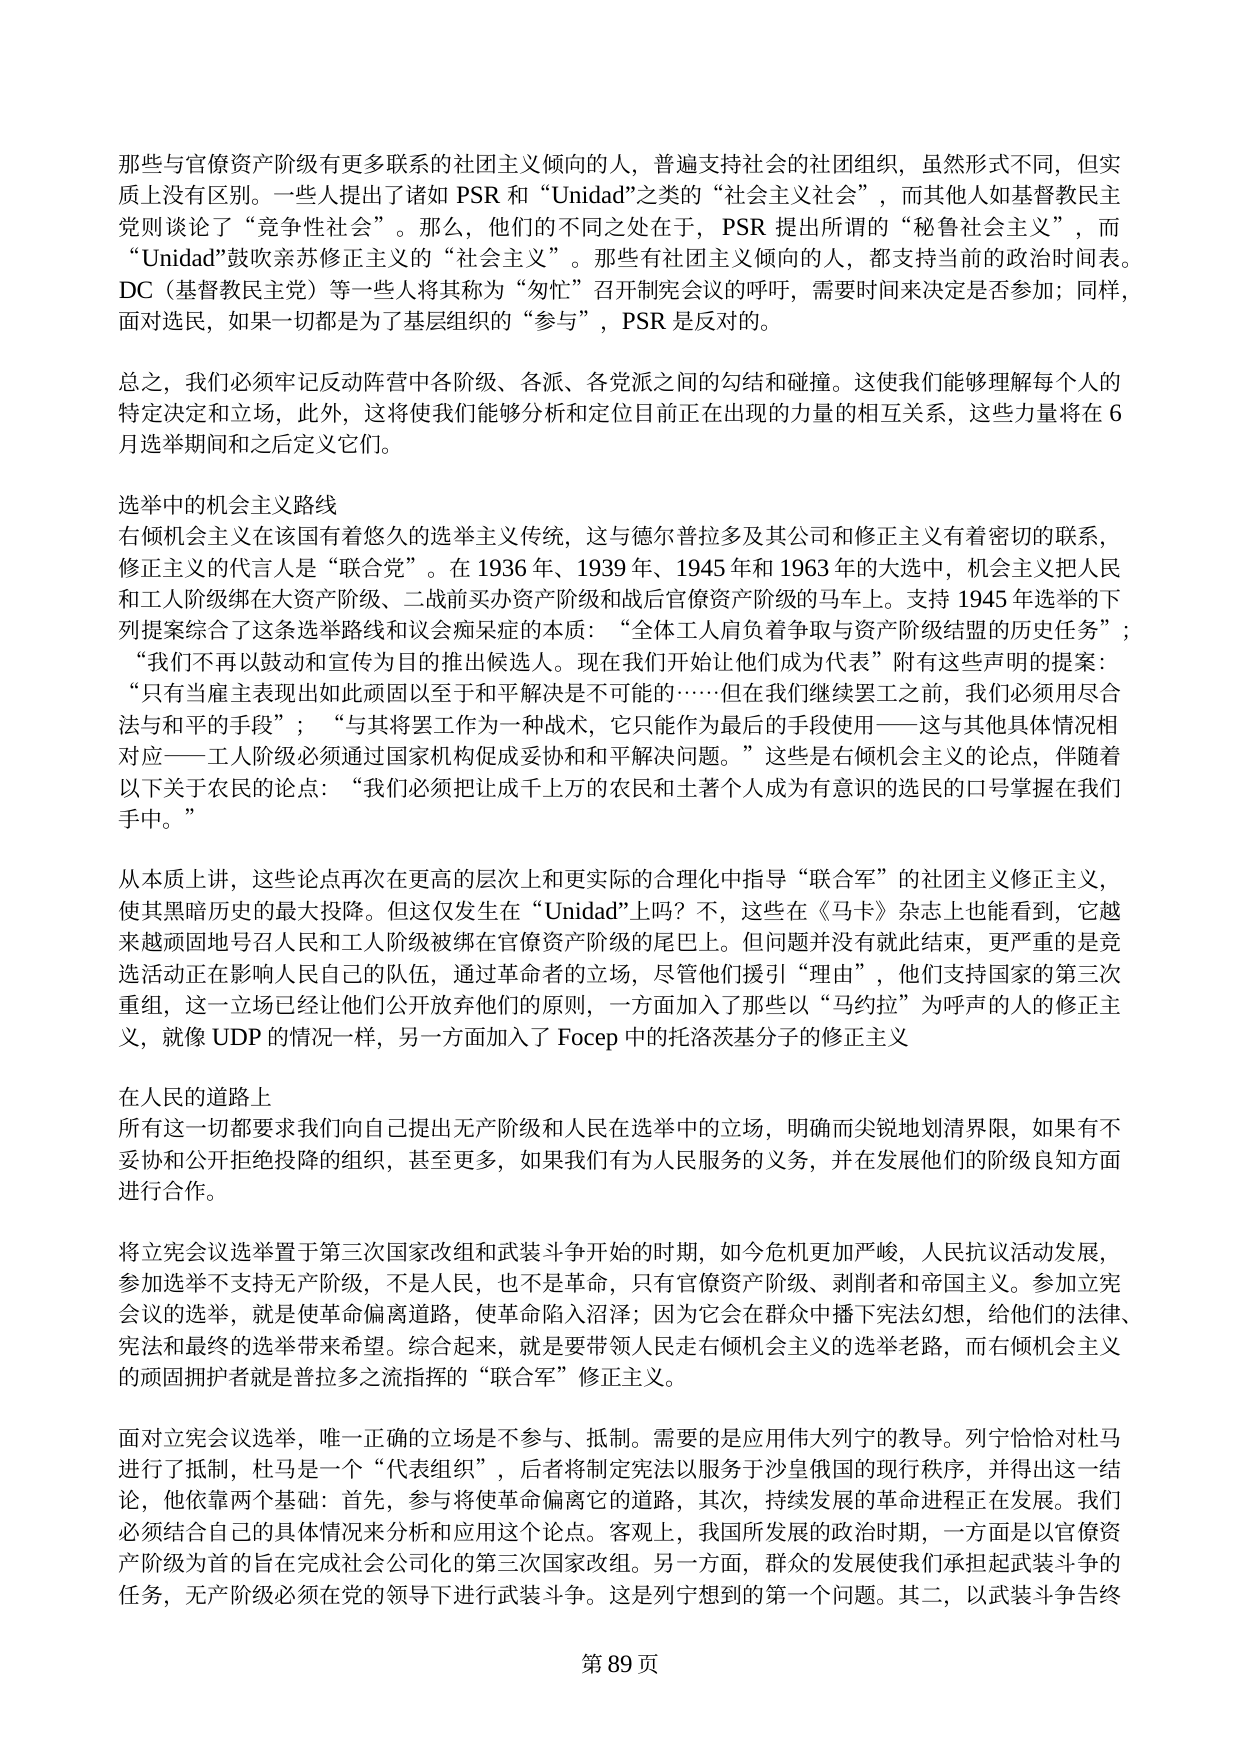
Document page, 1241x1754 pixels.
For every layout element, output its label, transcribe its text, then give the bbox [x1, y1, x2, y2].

text 总之，我们必须牢记反动阵营中各阶级、各派、各党派之间的勾结和碰撞。这使我们能够理解每个人的特定决定和立场，此外，这将使我们能够分析和定位目前正在出现的力量的相互关系，这些力量将在6月选举期间和之后定义它们。 [118, 365, 1122, 459]
text 面对立宪会议选举，唯一正确的立场是不参与、抵制。需要的是应用伟大列宁的教导。列宁恰恰对杜马进行了抵制，杜马是一个“代表组织”，后者将制定宪法以服务于沙皇俄国的现行秩序，并得出这一结论，他依靠两个基础：首先，参与将使革命偏离它的道路，其次，持续发展的革命进程正在发展。我们必须结合自己的具体情况来分析和应用这个论点。客观上，我国所发展的政治时期，一方面是以官僚资产阶级为首的旨在完成社会公司化的第三次国家改组。另一方面，群众的发展使我们承担起武装斗争的任务，无产阶级必须在党的领导下进行武装斗争。这是列宁想到的第一个问题。其二，以武装斗争告终 [118, 1421, 1122, 1609]
text 在人民的道路上 [118, 1080, 1122, 1112]
text 右倾机会主义在该国有着悠久的选举主义传统，这与德尔普拉多及其公司和修正主义有着密切的联系，修正主义的代言人是“联合党”。在1936年、1939年、1945年和1963年的大选中，机会主义把人民和工人阶级绑在大资产阶级、二战前买办资产阶级和战后官僚资产阶级的马车上。支持1945年选举的下列提案综合了这条选举路线和议会痴呆症的本质：“全体工人肩负着争取与资产阶级结盟的历史任务”； “我们不再以鼓动和宣传为目的推出候选人。现在我们开始让他们成为代表”附有这些声明的提案：“只有当雇主表现出如此顽固以至于和平解决是不可能的……但在我们继续罢工之前，我们必须用尽合法与和平的手段”； “与其将罢工作为一种战术，它只能作为最后的手段使用——这与其他具体情况相对应——工人阶级必须通过国家机构促成妥协和和平解决问题。”这些是右倾机会主义的论点，伴随着以下关于农民的论点：“我们必须把让成千上万的农民和土著个人成为有意识的选民的口号掌握在我们手中。” [118, 519, 1122, 834]
text 所有这一切都要求我们向自己提出无产阶级和人民在选举中的立场，明确而尖锐地划清界限，如果有不妥协和公开拒绝投降的组织，甚至更多，如果我们有为人民服务的义务，并在发展他们的阶级良知方面进行合作。 [118, 1112, 1122, 1206]
text 那些与官僚资产阶级有更多联系的社团主义倾向的人，普遍支持社会的社团组织，虽然形式不同，但实质上没有区别。一些人提出了诸如 PSR 和“Unidad”之类的“社会主义社会”，而其他人如基督教民主党则谈论了“竞争性社会”。那么，他们的不同之处在于，PSR 提出所谓的“秘鲁社会主义”，而“Unidad”鼓吹亲苏修正主义的“社会主义”。那些有社团主义倾向的人，都支持当前的政治时间表。DC（基督教民主党）等一些人将其称为“匆忙”召开制宪会议的呼吁，需要时间来决定是否参加；同样，面对选民，如果一切都是为了基层组织的“参与”，PSR 是反对的。 [118, 147, 1122, 336]
text 将立宪会议选举置于第三次国家改组和武装斗争开始的时期，如今危机更加严峻，人民抗议活动发展，参加选举不支持无产阶级，不是人民，也不是革命，只有官僚资产阶级、剥削者和帝国主义。参加立宪会议的选举，就是使革命偏离道路，使革命陷入沼泽；因为它会在群众中播下宪法幻想，给他们的法律、宪法和最终的选举带来希望。综合起来，就是要带领人民走右倾机会主义的选举老路，而右倾机会主义的顽固拥护者就是普拉多之流指挥的“联合军”修正主义。 [118, 1235, 1122, 1392]
text 选举中的机会主义路线 [118, 488, 1122, 519]
text 从本质上讲，这些论点再次在更高的层次上和更实际的合理化中指导“联合军”的社团主义修正主义，使其黑暗历史的最大投降。但这仅发生在“Unidad”上吗？不，这些在《马卡》杂志上也能看到，它越来越顽固地号召人民和工人阶级被绑在官僚资产阶级的尾巴上。但问题并没有就此结束，更严重的是竞选活动正在影响人民自己的队伍，通过革命者的立场，尽管他们援引“理由”，他们支持国家的第三次重组，这一立场已经让他们公开放弃他们的原则，一方面加入了那些以“马约拉”为呼声的人的修正主义，就像 UDP 的情况一样，另一方面加入了 Focep 中的托洛茨基分子的修正主义 [118, 863, 1122, 1051]
